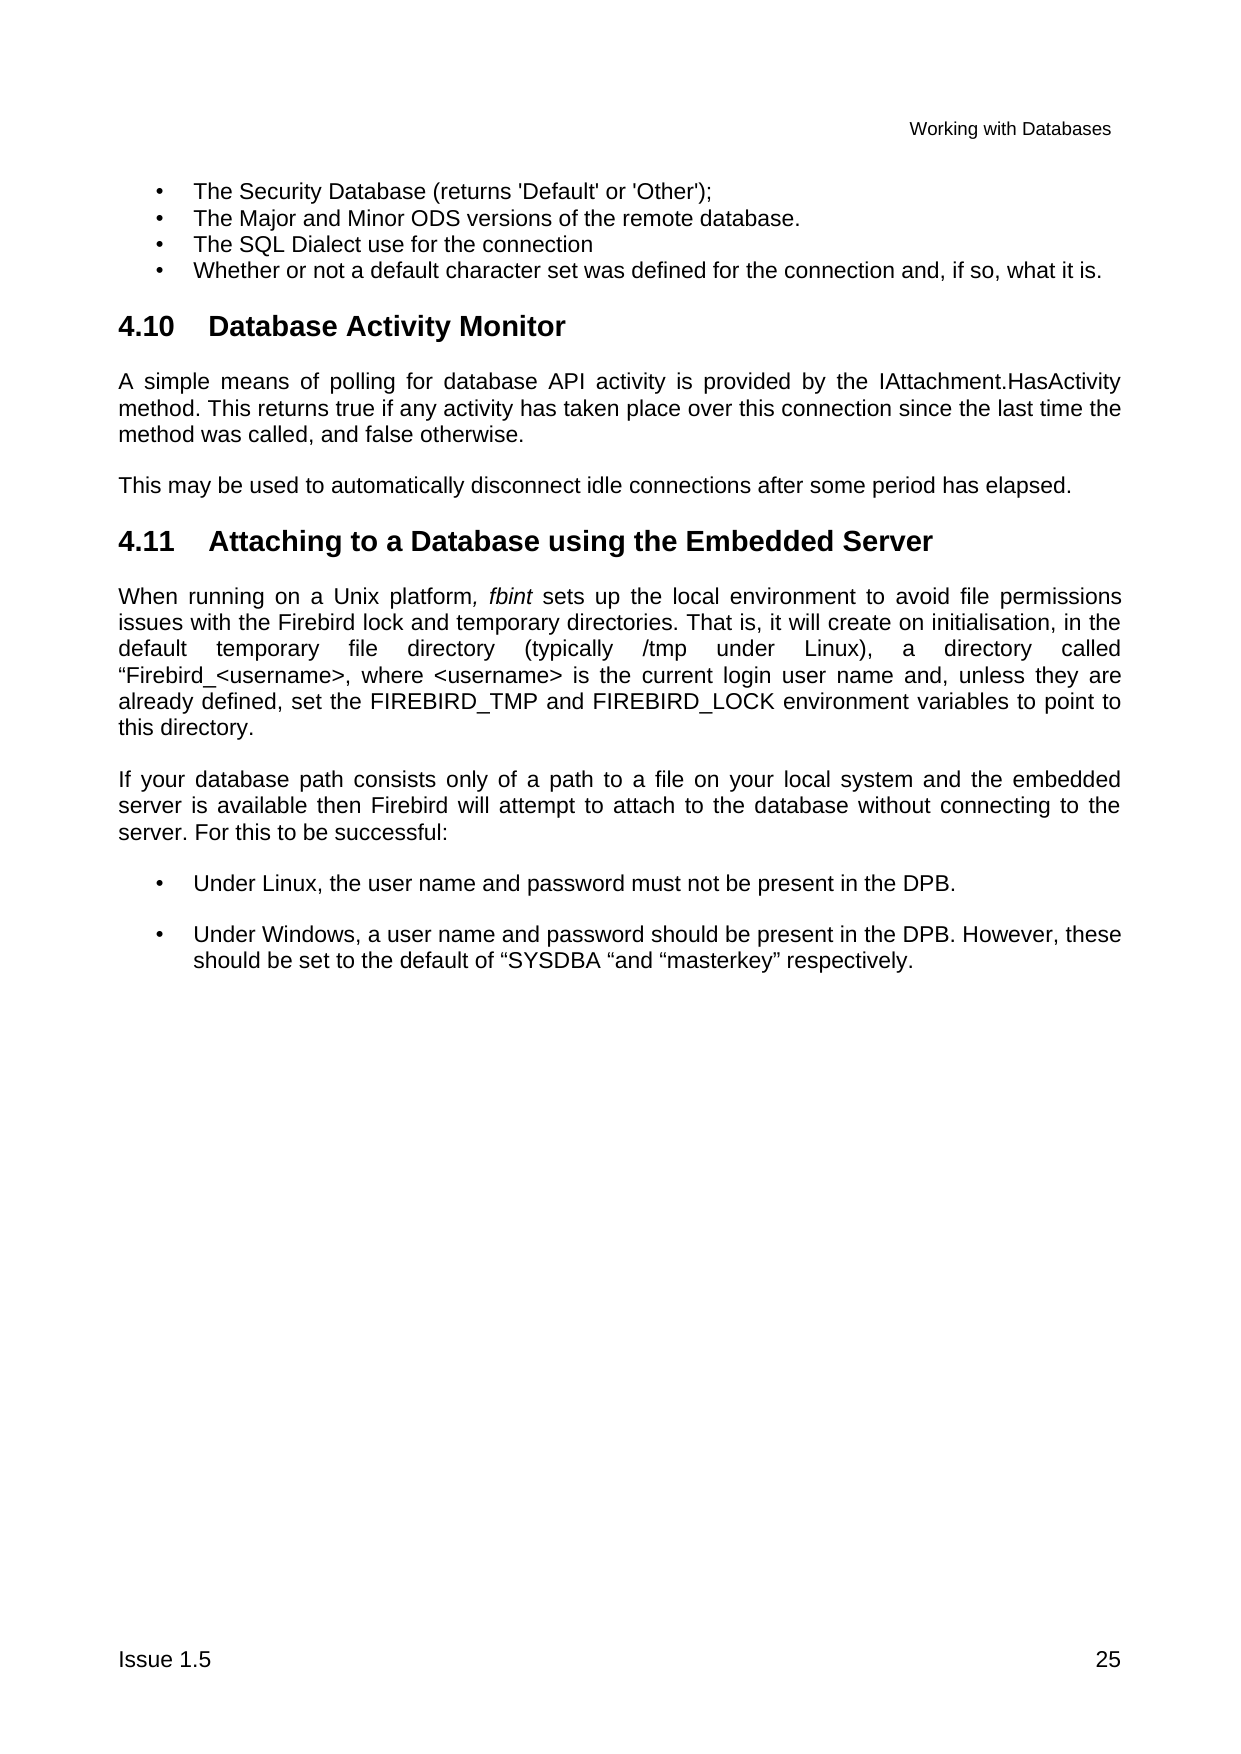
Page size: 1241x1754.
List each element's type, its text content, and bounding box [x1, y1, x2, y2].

list Whether or not a default character set was defined for the connection and, if so, what it is. [156, 257, 1122, 283]
list The Security Database (returns 'Default' or 'Other'); [156, 178, 1122, 204]
list Under Windows, a user name and password should be present in the DPB. However, these should be set to the default of “SYSDBA “and “masterkey” respectively. [156, 921, 1122, 974]
list Under Linux, the user name and password must not be present in the DPB. [156, 870, 1122, 896]
text When running on a Unix platform, fbint sets up the local environment to avoid file permissions issues with the Firebird lock and temporary directories. That is, it will create on initialisation, in the default temporary file directory (typically /tmp under Linux), a directory called “Firebird_<username>, where <username> is the current login user name and, unless they are already defined, set the FIREBIRD_TMP and FIREBIRD_LOCK environment variables to point to this directory. [118, 583, 1122, 741]
text A simple means of polling for database API activity is provided by the IAttachment.HasActivity method. This returns true if any activity has taken place over this connection since the last time the method was called, and false otherwise. [118, 368, 1122, 447]
list The SQL Dialect use for the connection [156, 231, 1122, 257]
text If your database path consists only of a path to a file on your local system and the embedded server is available then Firebird will attempt to attach to the database without connecting to the server. For this to be successful: [118, 766, 1122, 845]
subtitle Attaching to a Database using the Embedded Server [118, 523, 1122, 557]
subtitle Database Activity Monitor [118, 309, 1122, 343]
list The Major and Minor ODS versions of the remote database. [156, 204, 1122, 231]
text This may be used to automatically disconnect idle connections after some period has elapsed. [118, 472, 1122, 498]
